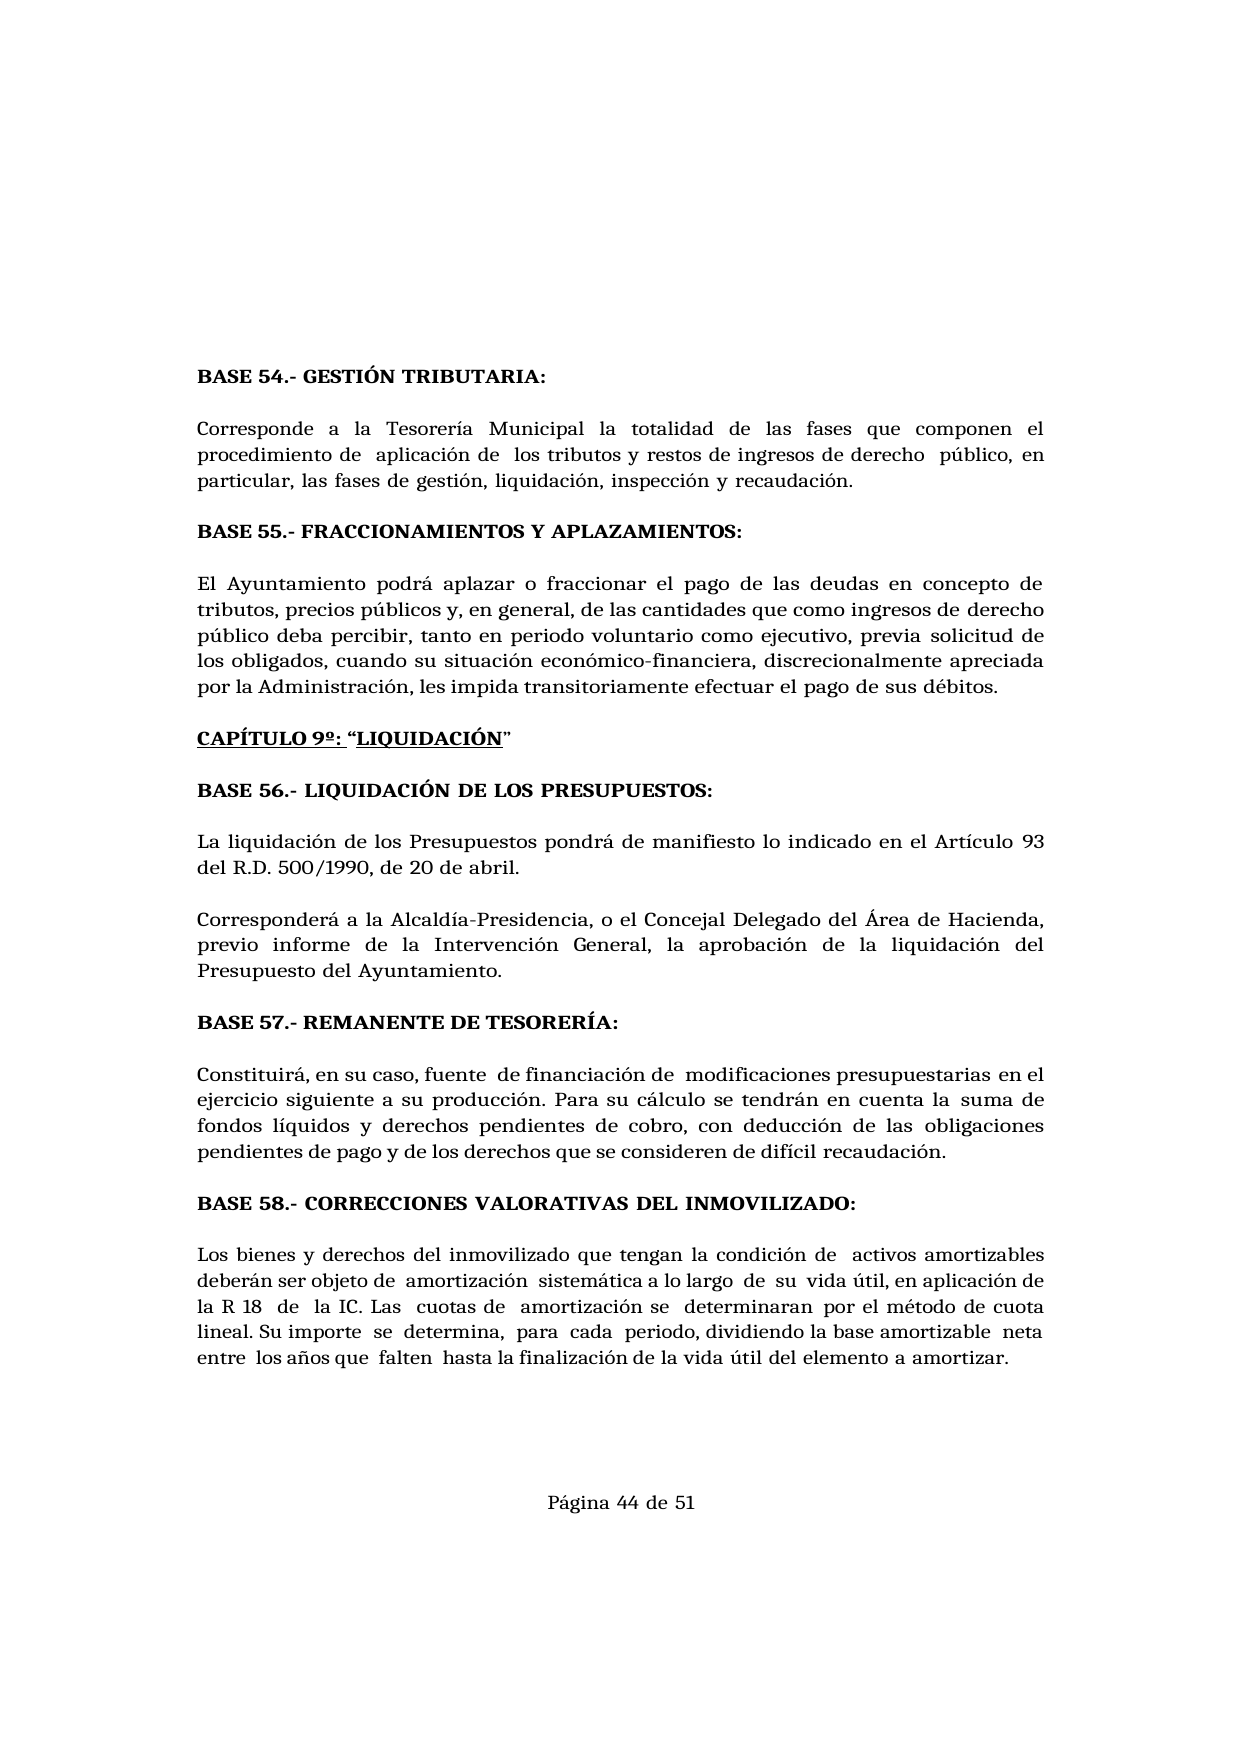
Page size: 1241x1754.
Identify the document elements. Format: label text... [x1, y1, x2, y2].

text Página 44 de 51 [538, 1492, 703, 1514]
text Corresponde a la Tesorería Municipal la totalidad de las fases que componen el procedimiento de aplicación de los tributos y restos de ingresos de derecho público, en particular, las fases de gestión, liquidación, inspección y recaudación. [197, 418, 1044, 492]
subtitle BASE 55.- FRACCIONAMIENTOS Y APLAZAMIENTOS: [197, 521, 1076, 544]
subtitle CAPÍTULO 9º: “LIQUIDACIÓN” [197, 728, 1076, 750]
text Corresponderá a la Alcaldía-Presidencia, o el Concejal Delegado del Área de Hacienda, previo informe de la Intervención General, la aprobación de la liquidación del Presupuesto del Ayuntamiento. [197, 908, 1044, 982]
text BASE 56.- LIQUIDACIÓN DE LOS PRESUPUESTOS: [197, 779, 1076, 802]
text Constituirá, en su caso, fuente de financiación de modificaciones presupuestarias en el ejercicio siguiente a su producción. Para su cálculo se tendrán en cuenta la suma de fondos líquidos y derechos pendientes de cobro, con deducción de las obligaciones pendientes de pago y de los derechos que se consideren de difícil recaudación. [197, 1063, 1044, 1163]
text La liquidación de los Presupuestos pondrá de manifiesto lo indicado en el Artículo 93 del R.D. 500/1990, de 20 de abril. [197, 831, 1044, 879]
subtitle BASE 57.- REMANENTE DE TESORERÍA: [197, 1011, 1076, 1034]
text Los bienes y derechos del inmovilizado que tengan la condición de activos amortizables deberán ser objeto de amortización sistemática a lo largo de su vida útil, en aplicación de la R 18 de la IC. Las cuotas de amortización se determinaran por el método de cuota lineal. Su importe se determina, para cada periodo, dividiendo la base amortizable neta entre los años que falten hasta la finalización de la vida útil del elemento a amortizar. [197, 1244, 1044, 1370]
subtitle BASE 54.- GESTIÓN TRIBUTARIA: [197, 366, 1076, 389]
text El Ayuntamiento podrá aplazar o fraccionar el pago de las deudas en concepto de tributos, precios públicos y, en general, de las cantidades que como ingresos de derecho público deba percibir, tanto en periodo voluntario como ejecutivo, previa solicitud de los obligados, cuando su situación económico-financiera, discrecionalmente apreciada por la Administración, les impida transitoriamente efectuar el pago de sus débitos. [197, 573, 1044, 698]
subtitle BASE 58.- CORRECCIONES VALORATIVAS DEL INMOVILIZADO: [197, 1192, 1076, 1215]
